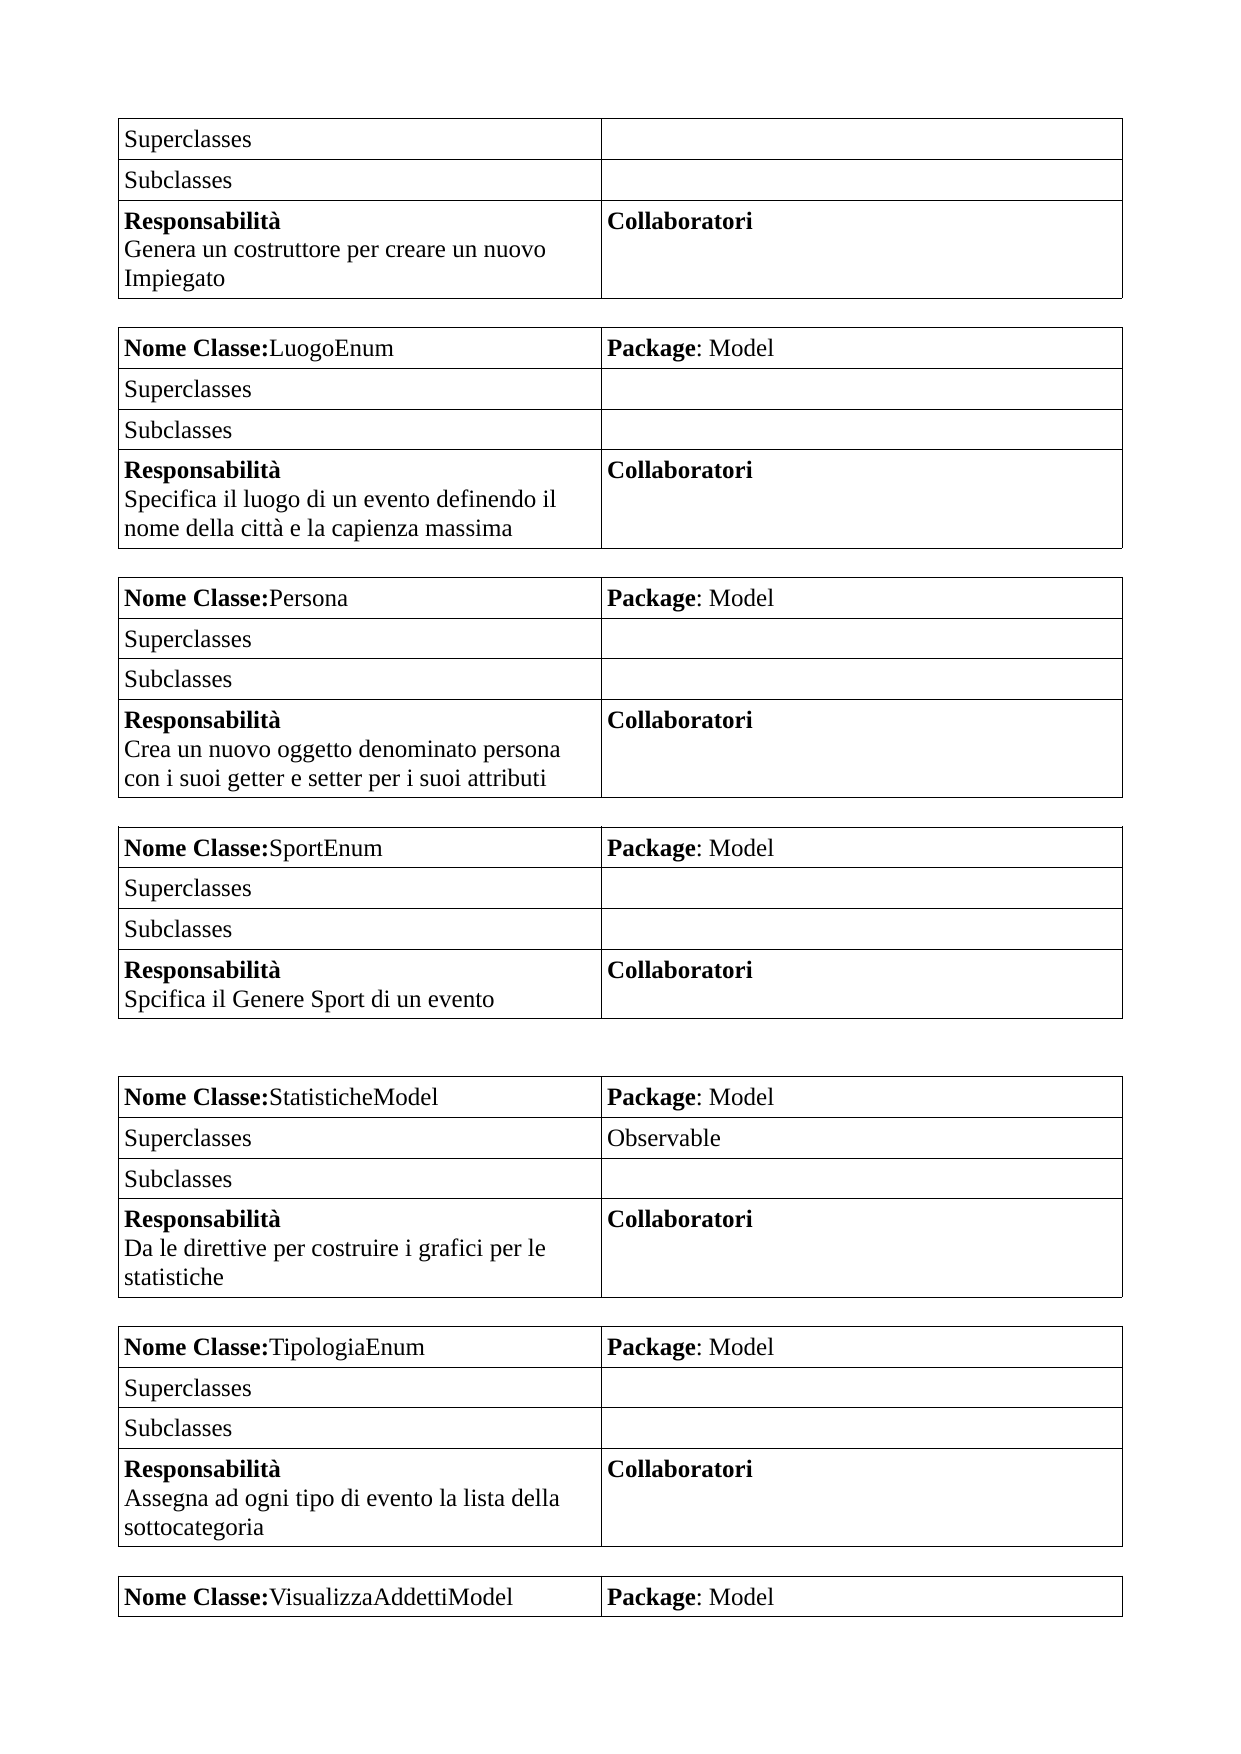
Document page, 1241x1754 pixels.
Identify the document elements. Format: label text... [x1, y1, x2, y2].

table_cell Collaboratori [602, 1449, 1122, 1546]
table_cell Superclasses [119, 369, 601, 408]
table_cell [602, 160, 1122, 199]
table_cell Collaboratori [602, 950, 1122, 1018]
table_cell Collaboratori [602, 700, 1122, 797]
table_cell [602, 868, 1122, 908]
table_header Package: Model [602, 1577, 1122, 1616]
table_cell [602, 369, 1122, 408]
table_cell [602, 119, 1122, 159]
table_header Package: Model [602, 1077, 1122, 1117]
table_cell Subclasses [119, 659, 601, 699]
table_cell Superclasses [119, 619, 601, 658]
table_cell [602, 909, 1122, 949]
table_cell Superclasses [119, 1368, 601, 1407]
table_header Nome Classe:Persona [119, 578, 601, 617]
table_cell [602, 1408, 1122, 1448]
table_cell [602, 659, 1122, 699]
table_cell Responsabilità Crea un nuovo oggetto denominato persona con i suoi getter e setter per i suoi attributi [119, 700, 601, 797]
table_cell [602, 1159, 1122, 1198]
table_cell Subclasses [119, 1408, 601, 1448]
table_cell Collaboratori [602, 201, 1122, 298]
table_cell Collaboratori [602, 450, 1122, 547]
table_cell Subclasses [119, 410, 601, 449]
table_cell Superclasses [119, 1118, 601, 1158]
table_cell Superclasses [119, 119, 601, 159]
table_header Nome Classe:StatisticheModel [119, 1077, 601, 1117]
table_cell Responsabilità Spcifica il Genere Sport di un evento [119, 950, 601, 1018]
table_cell Subclasses [119, 909, 601, 949]
table_cell Subclasses [119, 160, 601, 199]
table_header Nome Classe:SportEnum [119, 828, 601, 867]
table_cell [602, 410, 1122, 449]
table_header Nome Classe:VisualizzaAddettiModel [119, 1577, 601, 1616]
table_cell Collaboratori [602, 1199, 1122, 1297]
table_header Package: Model [602, 1327, 1122, 1367]
table_header Package: Model [602, 828, 1122, 867]
table_cell Subclasses [119, 1159, 601, 1198]
table_header Package: Model [602, 578, 1122, 617]
table_cell [602, 1368, 1122, 1407]
table_cell Responsabilità Genera un costruttore per creare un nuovo Impiegato [119, 201, 601, 298]
table_cell Responsabilità Specifica il luogo di un evento definendo il nome della città e la capienza massima [119, 450, 601, 547]
table_header Package: Model [602, 328, 1122, 368]
table_cell Responsabilità Da le direttive per costruire i grafici per le statistiche [119, 1199, 601, 1297]
table_cell [602, 619, 1122, 658]
table_cell Observable [602, 1118, 1122, 1158]
table_cell Responsabilità Assegna ad ogni tipo di evento la lista della sottocategoria [119, 1449, 601, 1546]
table_header Nome Classe:LuogoEnum [119, 328, 601, 368]
table_cell Superclasses [119, 868, 601, 908]
table_header Nome Classe:TipologiaEnum [119, 1327, 601, 1367]
